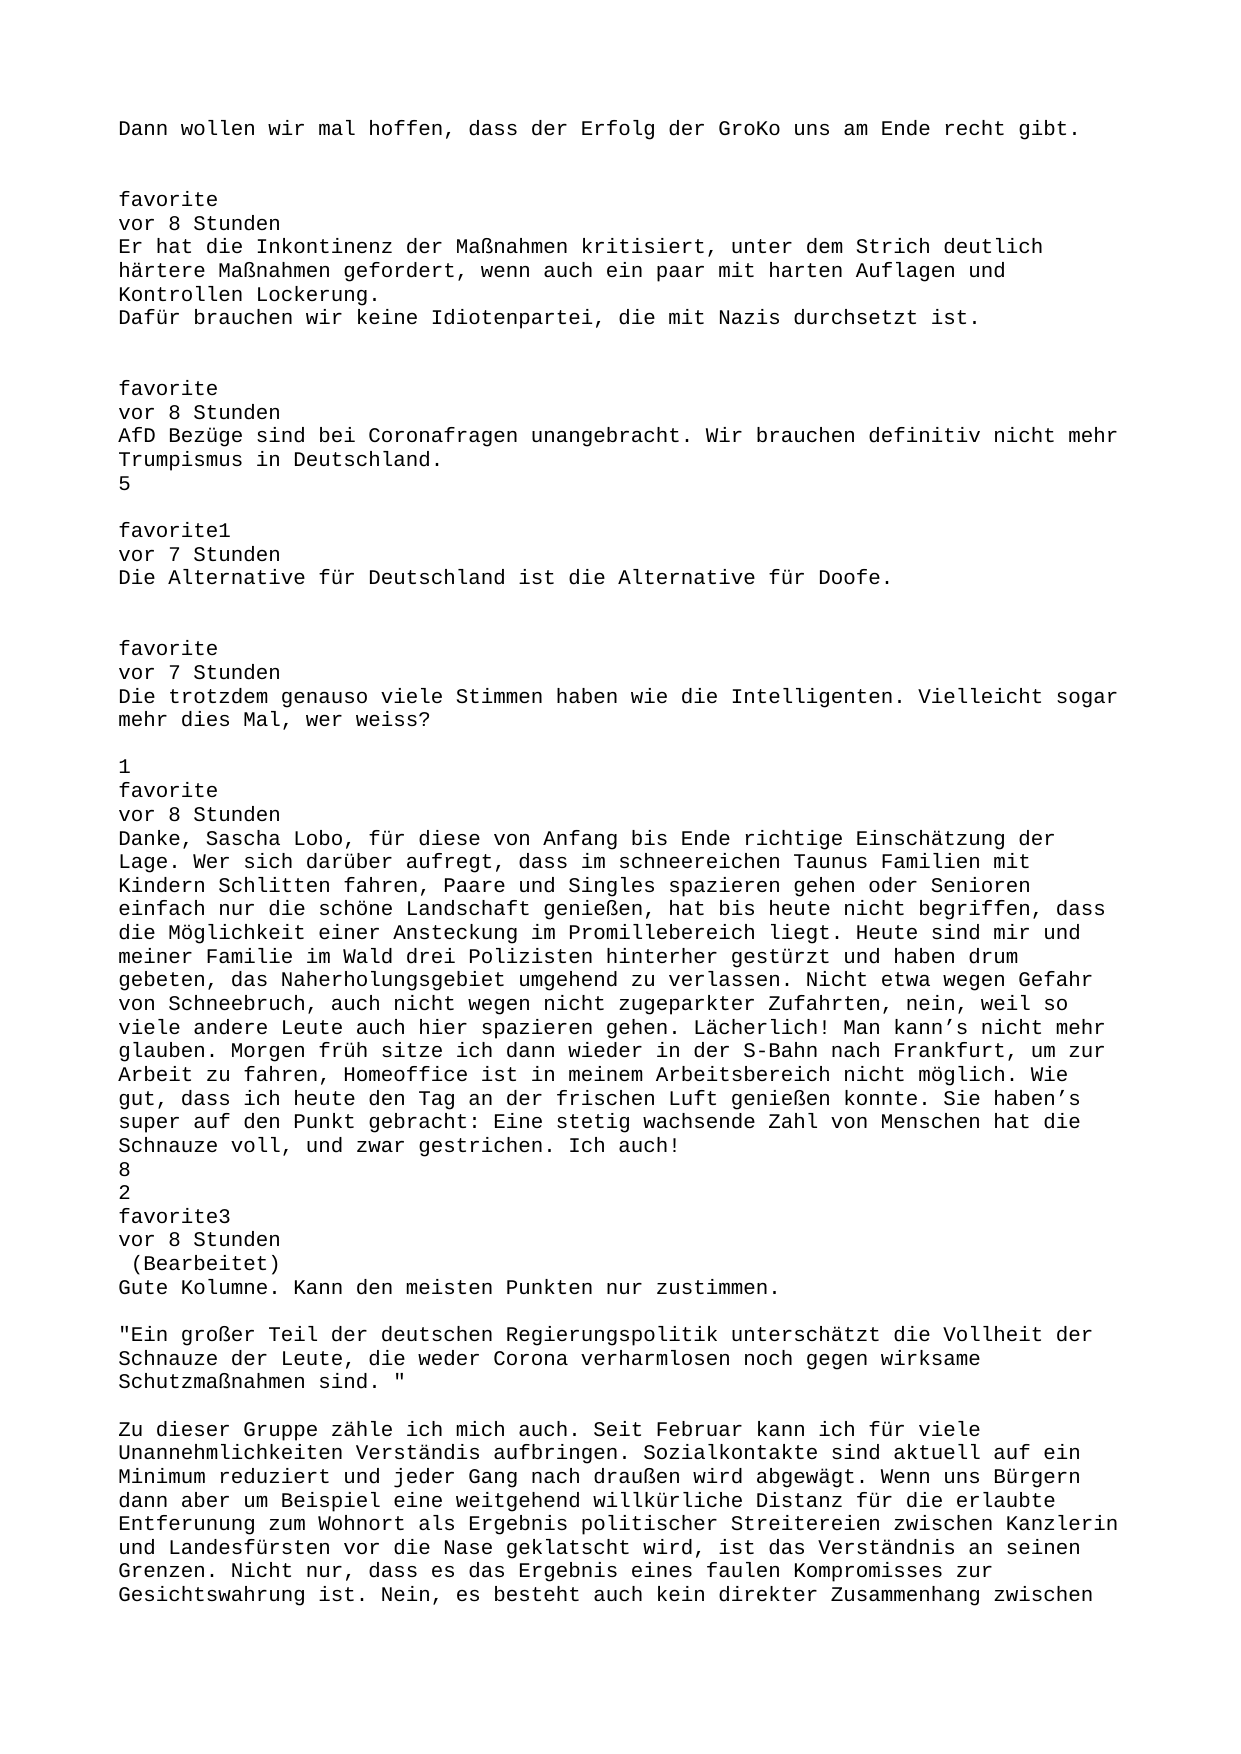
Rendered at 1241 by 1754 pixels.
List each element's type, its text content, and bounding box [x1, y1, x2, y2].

text Die trotzdem genauso viele Stimmen haben wie die Intelligenten. Vielleicht sogar mehr dies Mal, wer weiss? [118, 686, 1122, 733]
text vor 8 Stunden [118, 213, 1122, 236]
text favorite [118, 638, 1122, 662]
text vor 8 Stunden [118, 1229, 1122, 1253]
text Er hat die Inkontinenz der Maßnahmen kritisiert, unter dem Strich deutlich härtere Maßnahmen gefordert, wenn auch ein paar mit harten Auflagen und Kontrollen Lockerung. [118, 236, 1122, 307]
text Danke, Sascha Lobo, für diese von Anfang bis Ende richtige Einschätzung der Lage. Wer sich darüber aufregt, dass im schneereichen Taunus Familien mit Kindern Schlitten fahren, Paare und Singles spazieren gehen oder Senioren einfach nur die schöne Landschaft genießen, hat bis heute nicht begriffen, dass die Möglichkeit einer Ansteckung im Promillebereich liegt. Heute sind mir und meiner Familie im Wald drei Polizisten hinterher gestürzt und haben drum gebeten, das Naherholungsgebiet umgehend zu verlassen. Nicht etwa wegen Gefahr von Schneebruch, auch nicht wegen nicht zugeparkter Zufahrten, nein, weil so viele andere Leute auch hier spazieren gehen. Lächerlich! Man kann’s nicht mehr glauben. Morgen früh sitze ich dann wieder in der S-Bahn nach Frankfurt, um zur Arbeit zu fahren, Homeoffice ist in meinem Arbeitsbereich nicht möglich. Wie gut, dass ich heute den Tag an der frischen Luft genießen konnte. Sie haben’s super auf den Punkt gebracht: Eine stetig wachsende Zahl von Menschen hat die Schnauze voll, und zwar gestrichen. Ich auch! [118, 827, 1122, 1158]
text 8 [118, 1158, 1122, 1182]
text favorite [118, 780, 1122, 804]
text Gute Kolumne. Kann den meisten Punkten nur zustimmen. [118, 1277, 1122, 1300]
text favorite3 [118, 1206, 1122, 1229]
text vor 8 Stunden [118, 402, 1122, 426]
text 1 [118, 757, 1122, 780]
text vor 7 Stunden [118, 662, 1122, 686]
text favorite1 [118, 520, 1122, 544]
text Die Alternative für Deutschland ist die Alternative für Doofe. [118, 567, 1122, 591]
text AfD Bezüge sind bei Coronafragen unangebracht. Wir brauchen definitiv nicht mehr Trumpismus in Deutschland. [118, 426, 1122, 473]
text 5 [118, 473, 1122, 496]
text vor 7 Stunden [118, 544, 1122, 567]
text favorite [118, 378, 1122, 402]
text Zu dieser Gruppe zähle ich mich auch. Seit Februar kann ich für viele Unannehmlichkeiten Verständis aufbringen. Sozialkontakte sind aktuell auf ein Minimum reduziert und jeder Gang nach draußen wird abgewägt. Wenn uns Bürgern dann aber um Beispiel eine weitgehend willkürliche Distanz für die erlaubte Entferunung zum Wohnort als Ergebnis politischer Streitereien zwischen Kanzlerin und Landesfürsten vor die Nase geklatscht wird, ist das Verständnis an seinen Grenzen. Nicht nur, dass es das Ergebnis eines faulen Kompromisses zur Gesichtswahrung ist. Nein, es besteht auch kein direkter Zusammenhang zwischen [118, 1419, 1122, 1608]
text "Ein großer Teil der deutschen Regierungspolitik unterschätzt die Vollheit der Schnauze der Leute, die weder Corona verharmlosen noch gegen wirksame Schutzmaßnahmen sind. " [118, 1324, 1122, 1395]
text 2 [118, 1182, 1122, 1206]
text vor 8 Stunden [118, 804, 1122, 827]
text favorite [118, 189, 1122, 213]
text Dafür brauchen wir keine Idiotenpartei, die mit Nazis durchsetzt ist. [118, 307, 1122, 331]
text (Bearbeitet) [118, 1253, 1122, 1277]
text Dann wollen wir mal hoffen, dass der Erfolg der GroKo uns am Ende recht gibt. [118, 118, 1122, 142]
